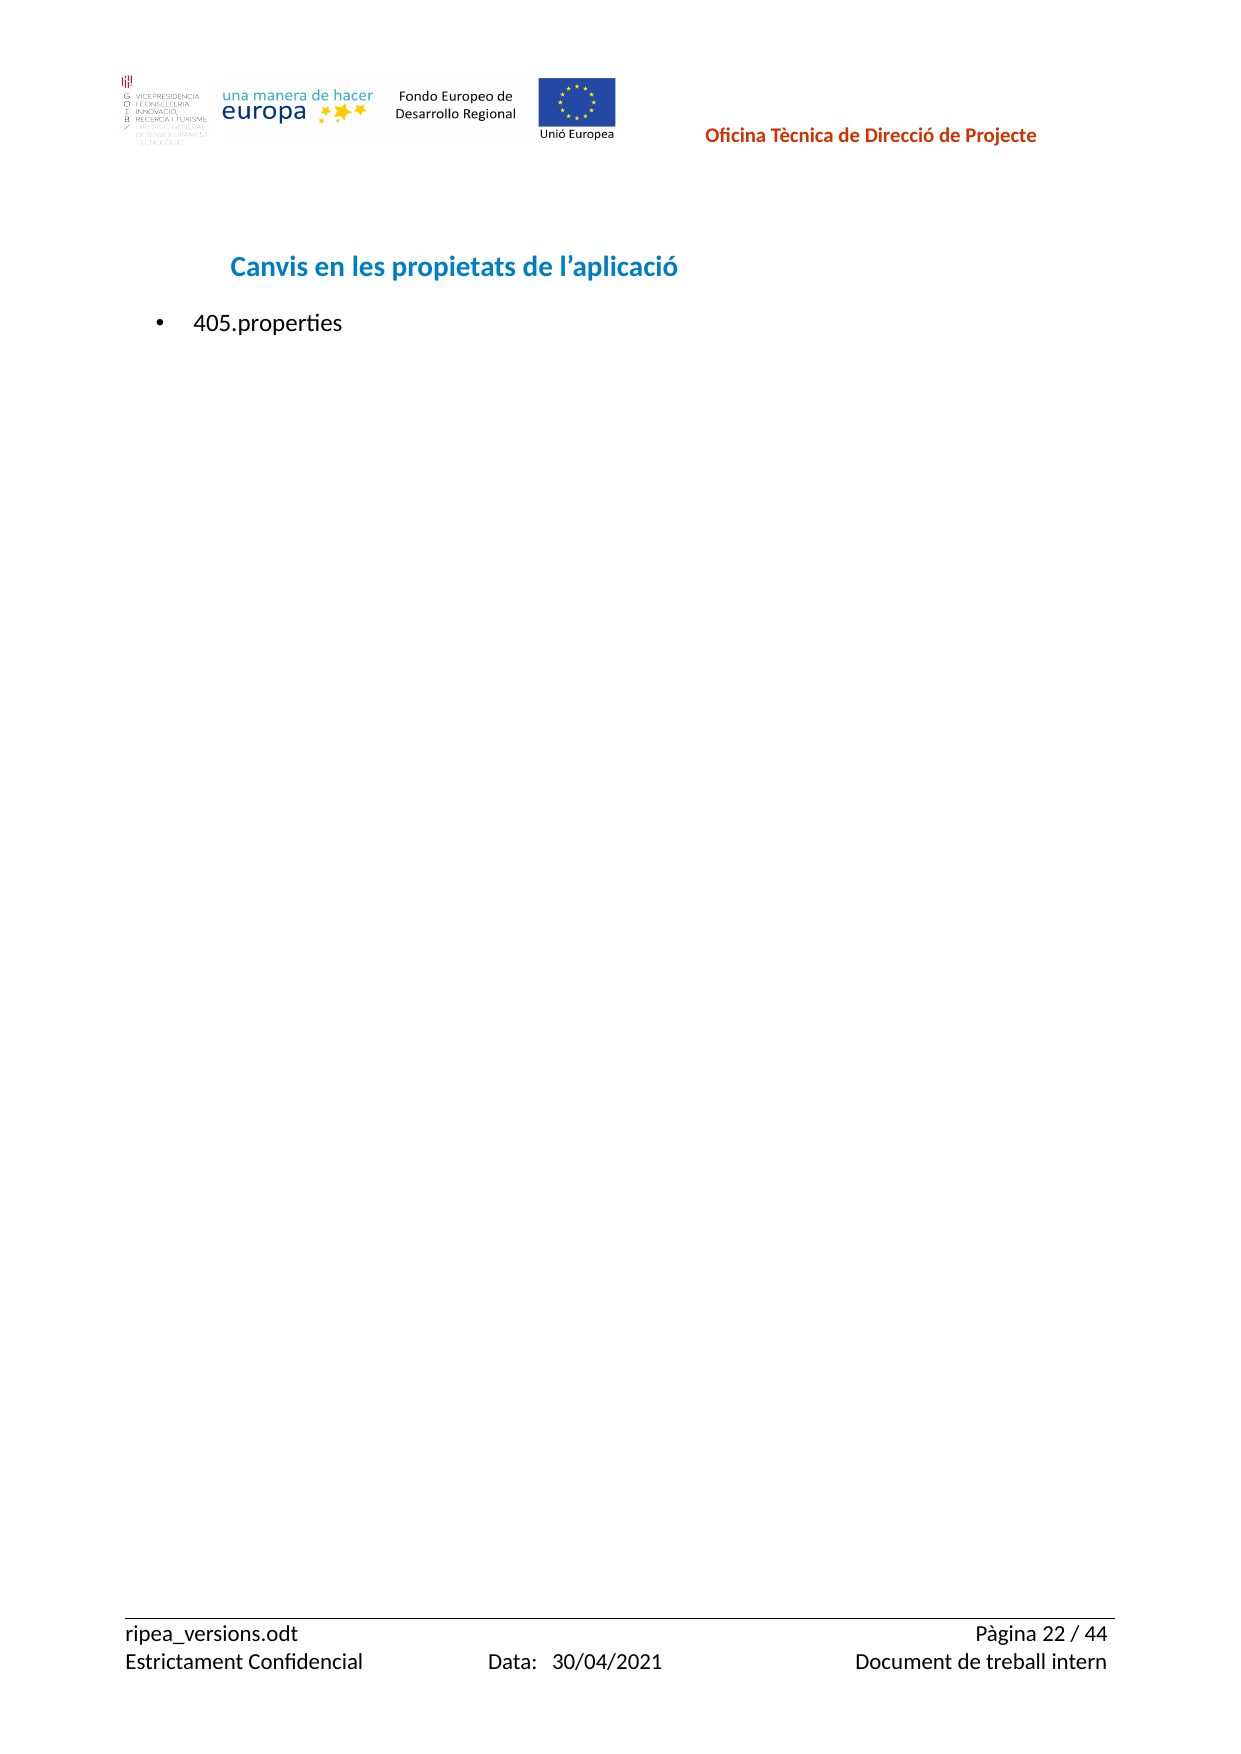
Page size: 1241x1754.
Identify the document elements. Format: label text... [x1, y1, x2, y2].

subtitle Canvis en les propietats de l’aplicació [153, 248, 1122, 283]
picture [118, 73, 213, 147]
list 405.properties [156, 307, 1122, 338]
picture [219, 73, 621, 147]
